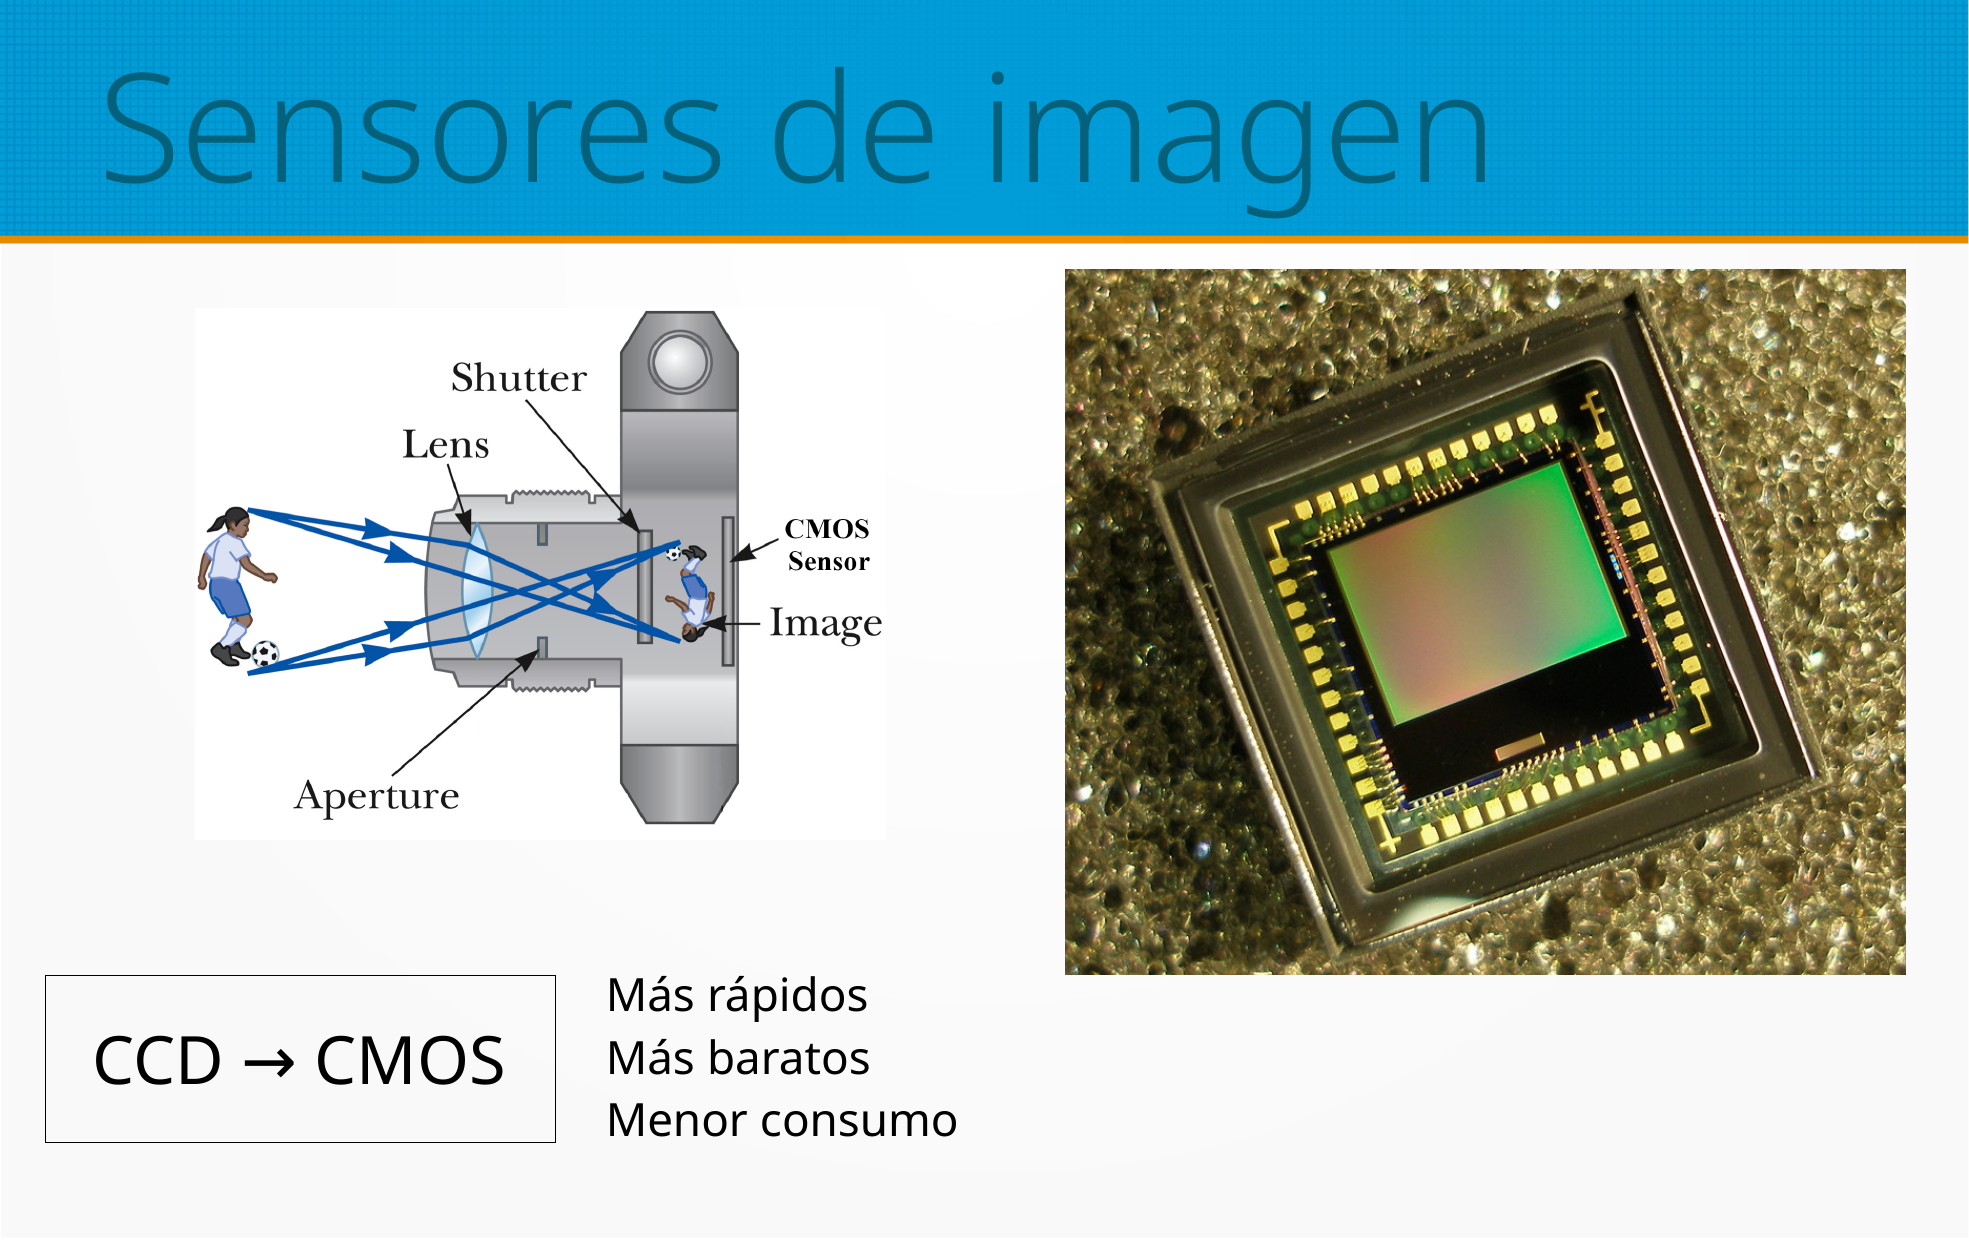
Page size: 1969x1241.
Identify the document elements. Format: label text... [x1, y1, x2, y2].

title Sensores de imagen [98, 19, 1870, 227]
picture [0, 236, 1969, 1241]
text_box Más rápidos Más baratos Menor consumo [600, 945, 991, 1169]
text_box CCD → CMOS [45, 975, 556, 1143]
